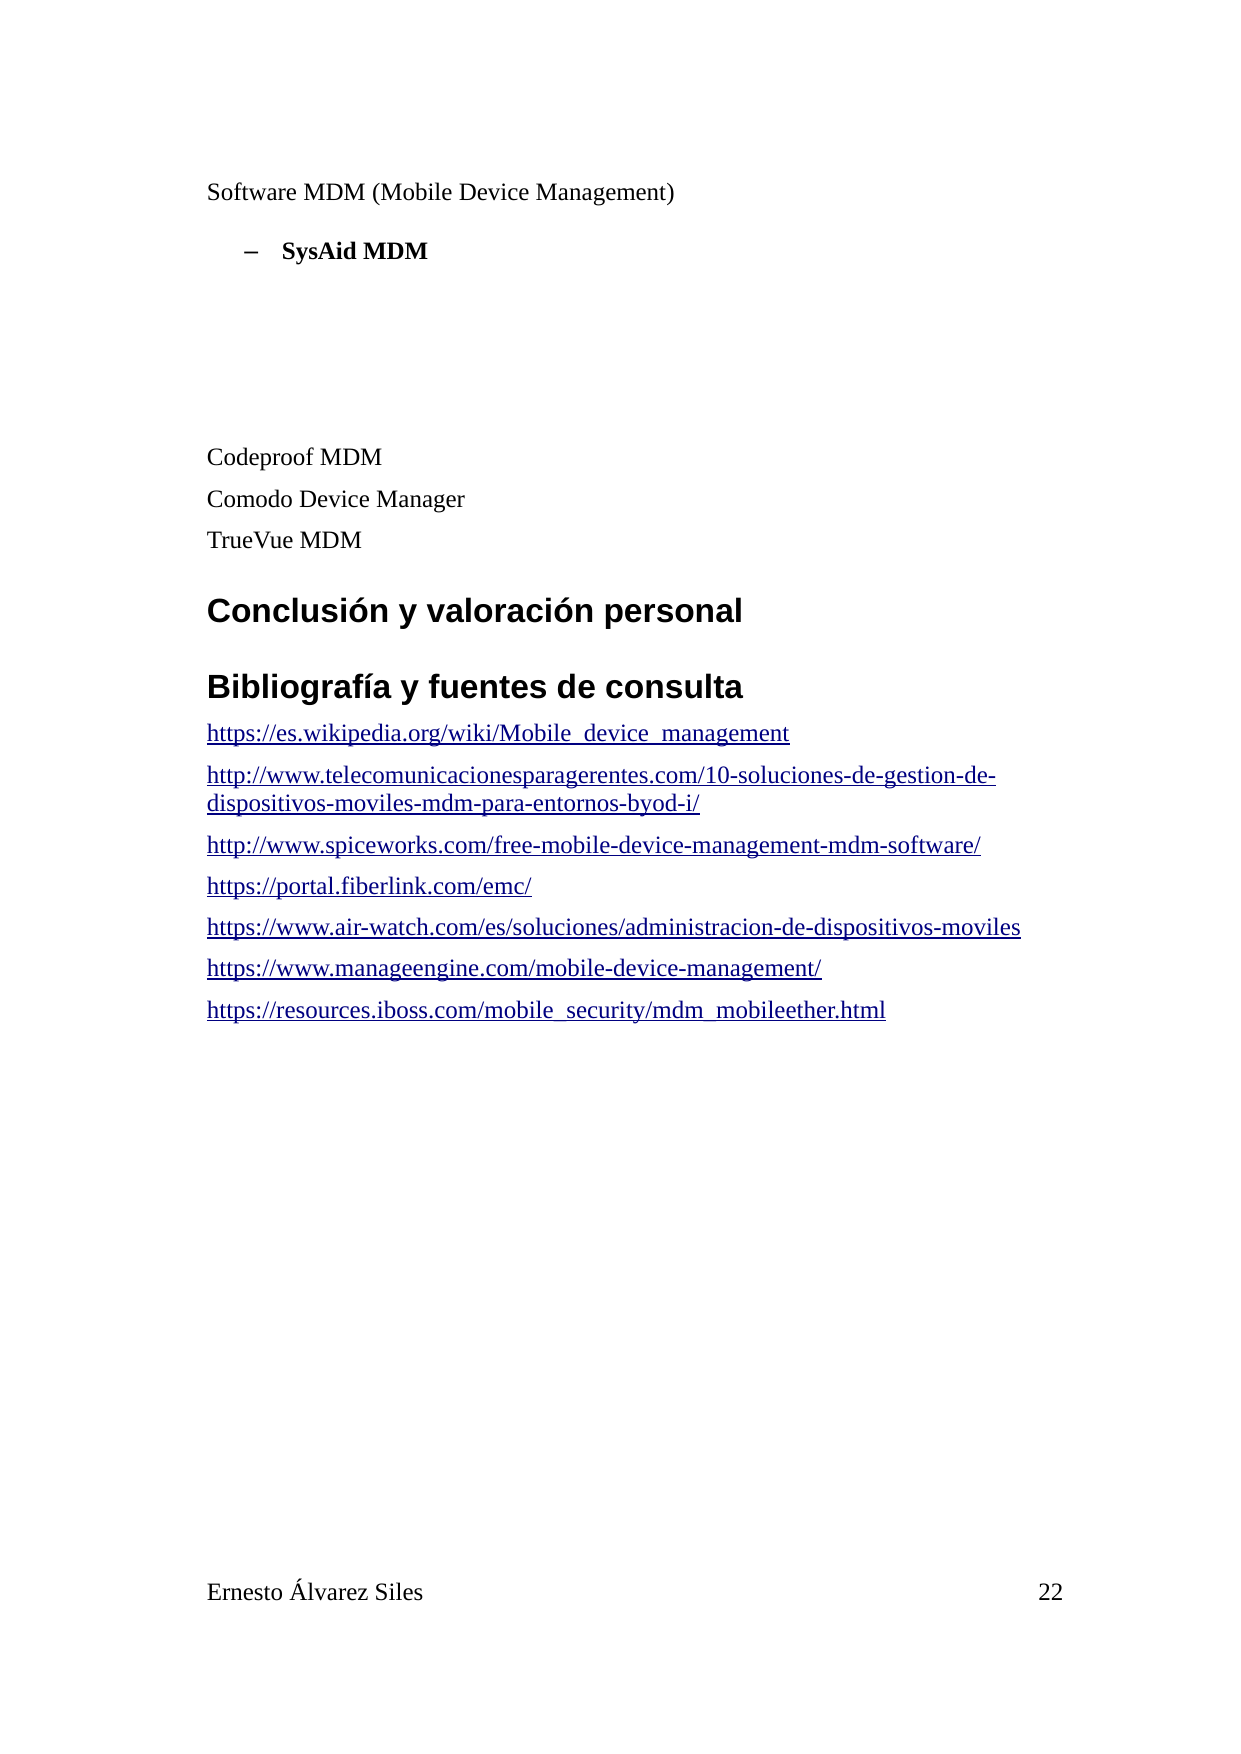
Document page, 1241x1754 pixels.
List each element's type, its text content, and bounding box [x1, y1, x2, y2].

subtitle Conclusión y valoración personal [207, 591, 1063, 630]
text TrueVue MDM [207, 525, 1063, 554]
subtitle Bibliografía y fuentes de consulta [207, 667, 1063, 706]
text Codeproof MDM [207, 442, 1063, 471]
text Comodo Device Manager [207, 484, 1063, 512]
list SysAid MDM [244, 236, 1063, 265]
text http://www.spiceworks.com/free-mobile-device-management-mdm-software/ [207, 830, 1063, 858]
text https://portal.fiberlink.com/emc/ [207, 871, 1063, 900]
text https://www.air-watch.com/es/soluciones/administracion-de-dispositivos-moviles [207, 912, 1063, 941]
text https://resources.iboss.com/mobile_security/mdm_mobileether.html [207, 995, 1063, 1023]
text https://www.manageengine.com/mobile-device-management/ [207, 953, 1063, 982]
text http://www.telecomunicacionesparagerentes.com/10-soluciones-de-gestion-de-dispositivos-moviles-mdm-para-entornos-byod-i/ [207, 760, 1063, 817]
text https://es.wikipedia.org/wiki/Mobile_device_management [207, 718, 1063, 747]
